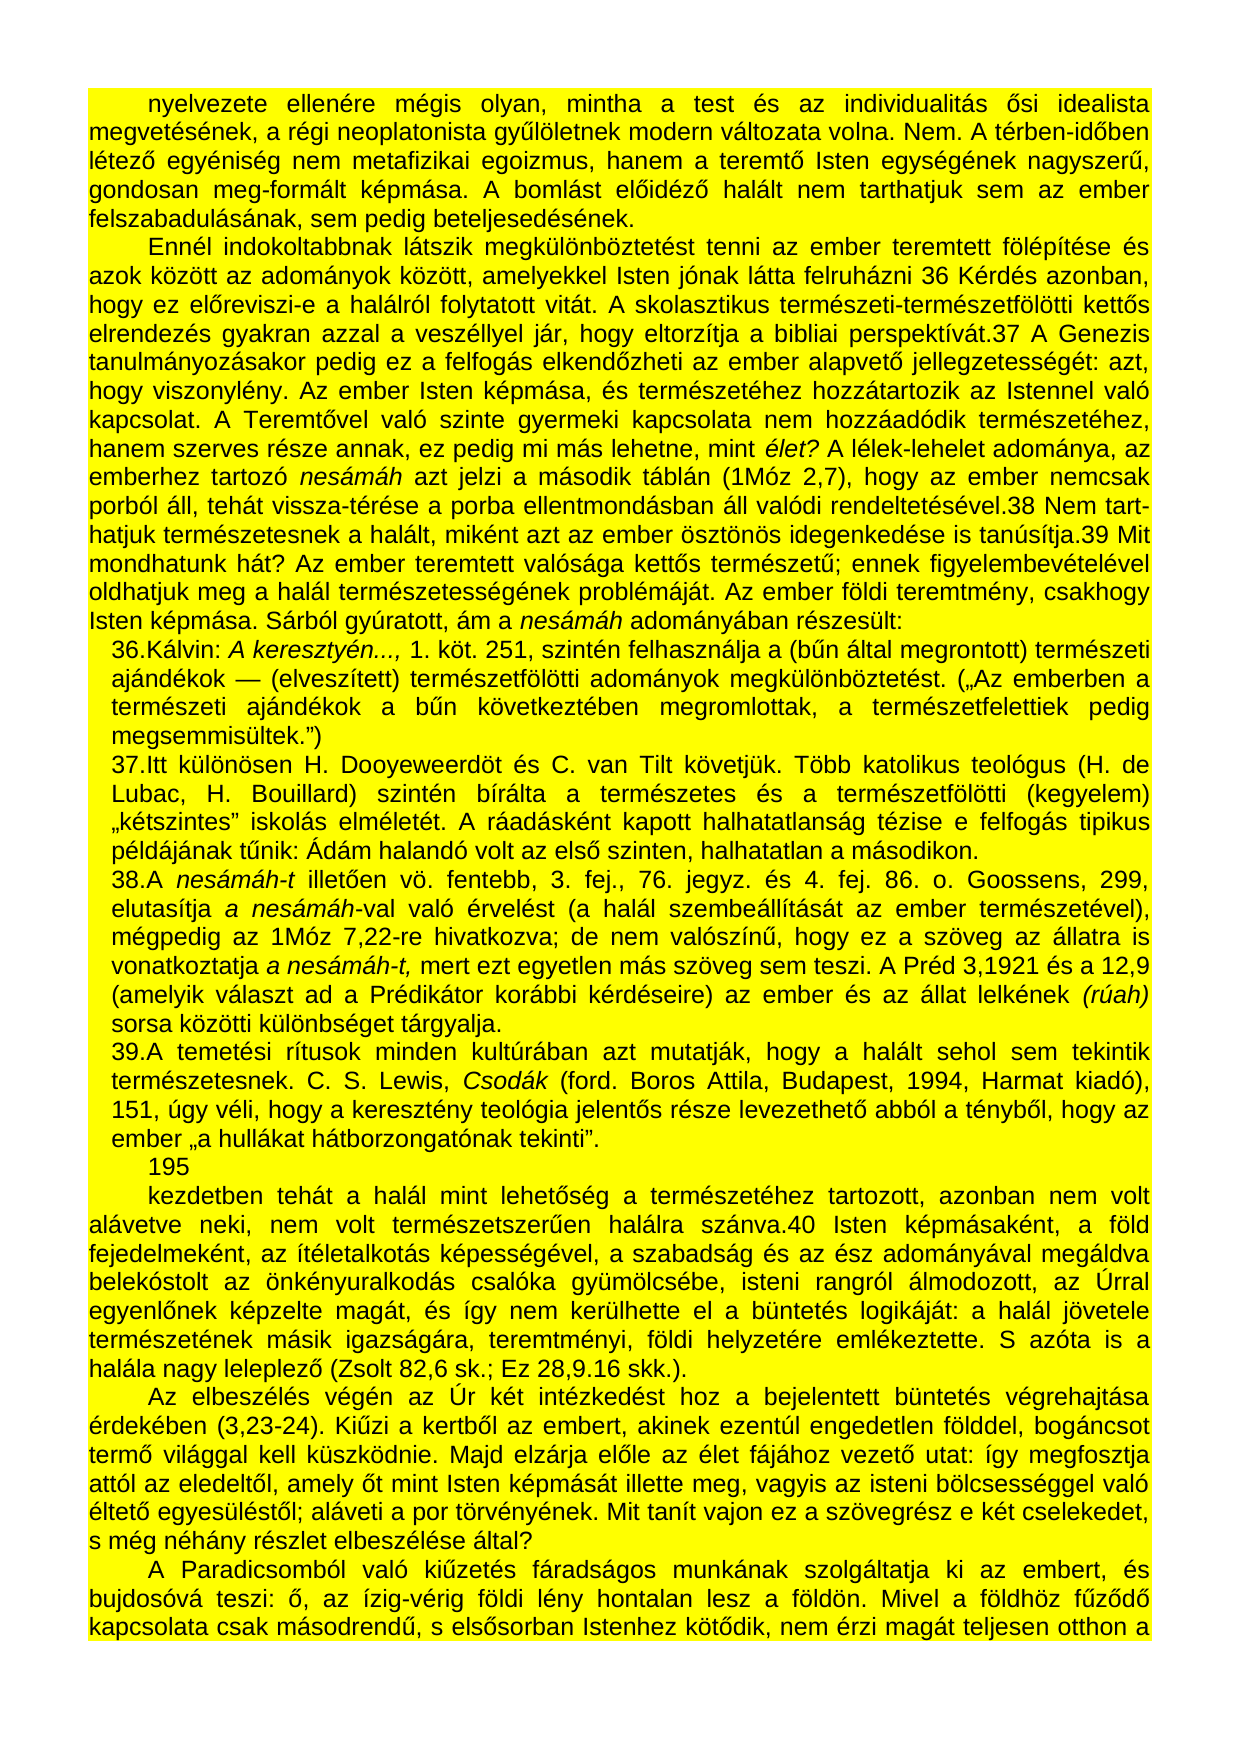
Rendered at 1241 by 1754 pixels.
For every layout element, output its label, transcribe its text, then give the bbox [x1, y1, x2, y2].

text 195 [88, 1152, 1152, 1181]
list Kálvin: A keresztyén..., 1. köt. 251, szintén felhasználja a (bűn által megrontott) természeti ajándékok ― (elveszített) természetfölötti adományok megkülönböztetést. („Az emberben a természeti ajándékok a bűn következtében megromlottak, a természetfelettiek pedig megsemmisültek.”) [88, 635, 1152, 750]
list A nesámáh-t illetően vö. fentebb, 3. fej., 76. jegyz. és 4. fej. 86. o. Goossens, 299, elutasítja a nesámáh-val való érvelést (a halál szembeállítását az ember természetével), mégpedig az 1Móz 7,22-re hivatkozva; de nem valószínű, hogy ez a szöveg az állatra is vonatkoztatja a nesámáh-t, mert ezt egyetlen más szöveg sem teszi. A Préd 3,1921 és a 12,9 (amelyik választ ad a Prédikátor korábbi kérdéseire) az ember és az állat lelkének (rúah) sorsa közötti különbséget tárgyalja. [88, 865, 1152, 1037]
text Az elbeszélés végén az Úr két intézkedést hoz a bejelentett büntetés végrehajtása érdekében (3,23-24). Kiűzi a kertből az embert, akinek ezentúl engedetlen földdel, bogáncsot termő világgal kell küszködnie. Majd elzárja előle az élet fájához vezető utat: így megfosztja attól az eledeltől, amely őt mint Isten képmását illette meg, vagyis az isteni bölcsességgel való éltető egyesüléstől; aláveti a por törvényének. Mit tanít vajon ez a szövegrész e két cselekedet, s még néhány részlet elbeszélése által? [88, 1382, 1152, 1555]
text nyelvezete ellenére mégis olyan, mintha a test és az individualitás ősi idealista megvetésének, a régi neoplatonista gyűlöletnek modern változata volna. Nem. A térben-időben létező egyéniség nem metafizikai egoizmus, hanem a teremtő Isten egységének nagyszerű, gondosan meg-formált képmása. A bomlást előidéző halált nem tarthatjuk sem az ember felszabadulásának, sem pedig beteljesedésének. [88, 88, 1152, 232]
text kezdetben tehát a halál mint lehetőség a természetéhez tartozott, azonban nem volt alávetve neki, nem volt természetszerűen halálra szánva.40 Isten képmásaként, a föld fejedelmeként, az ítéletalkotás képességével, a szabadság és az ész adományával megáldva belekóstolt az önkényuralkodás csalóka gyümölcsébe, isteni rangról álmodozott, az Úrral egyenlőnek képzelte magát, és így nem kerülhette el a büntetés logikáját: a halál jövetele természetének másik igazságára, teremtményi, földi helyzetére emlékeztette. S azóta is a halála nagy leleplező (Zsolt 82,6 sk.; Ez 28,9.16 skk.). [88, 1181, 1152, 1382]
text Ennél indokoltabbnak látszik megkülönböztetést tenni az ember teremtett fölépítése és azok között az adományok között, amelyekkel Isten jónak látta felruházni 36 Kérdés azonban, hogy ez előreviszi-e a halálról folytatott vitát. A skolasztikus természeti-természetfölötti kettős elrendezés gyakran azzal a veszéllyel jár, hogy eltorzítja a bibliai perspektívát.37 A Genezis tanulmányozásakor pedig ez a felfogás elkendőzheti az ember alapvető jellegzetességét: azt, hogy viszonylény. Az ember Isten képmása, és természetéhez hozzátartozik az Istennel való kapcsolat. A Teremtővel való szinte gyermeki kapcsolata nem hozzáadódik természetéhez, hanem szerves része annak, ez pedig mi más lehetne, mint élet? A lélek-lehelet adománya, az emberhez tartozó nesámáh azt jelzi a második táblán (1Móz 2,7), hogy az ember nemcsak porból áll, tehát vissza-térése a porba ellentmondásban áll valódi rendeltetésével.38 Nem tart-hatjuk természetesnek a halált, miként azt az ember ösztönös idegenkedése is tanúsítja.39 Mit mondhatunk hát? Az ember teremtett valósága kettős természetű; ennek figyelembevételével oldhatjuk meg a halál természetességének problémáját. Az ember földi teremtmény, csakhogy Isten képmása. Sárból gyúratott, ám a nesámáh adományában részesült: [88, 232, 1152, 635]
text A Paradicsomból való kiűzetés fáradságos munkának szolgáltatja ki az embert, és bujdosóvá teszi: ő, az ízig-vérig földi lény hontalan lesz a földön. Mivel a földhöz fűződő kapcsolata csak másodrendű, s elsősorban Istenhez kötődik, nem érzi magát teljesen otthon a [88, 1555, 1152, 1641]
list A temetési rítusok minden kultúrában azt mutatják, hogy a halált sehol sem tekintik természetesnek. C. S. Lewis, Csodák (ford. Boros Attila, Budapest, 1994, Harmat kiadó), 151, úgy véli, hogy a keresztény teológia jelentős része levezethető abból a tényből, hogy az ember „a hullákat hátborzongatónak tekinti”. [88, 1037, 1152, 1152]
list Itt különösen H. Dooyeweerdöt és C. van Tilt követjük. Több katolikus teológus (H. de Lubac, H. Bouillard) szintén bírálta a természetes és a természetfölötti (kegyelem) „kétszintes” iskolás elméletét. A ráadásként kapott halhatatlanság tézise e felfogás tipikus példájának tűnik: Ádám halandó volt az első szinten, halhatatlan a másodikon. [88, 750, 1152, 865]
